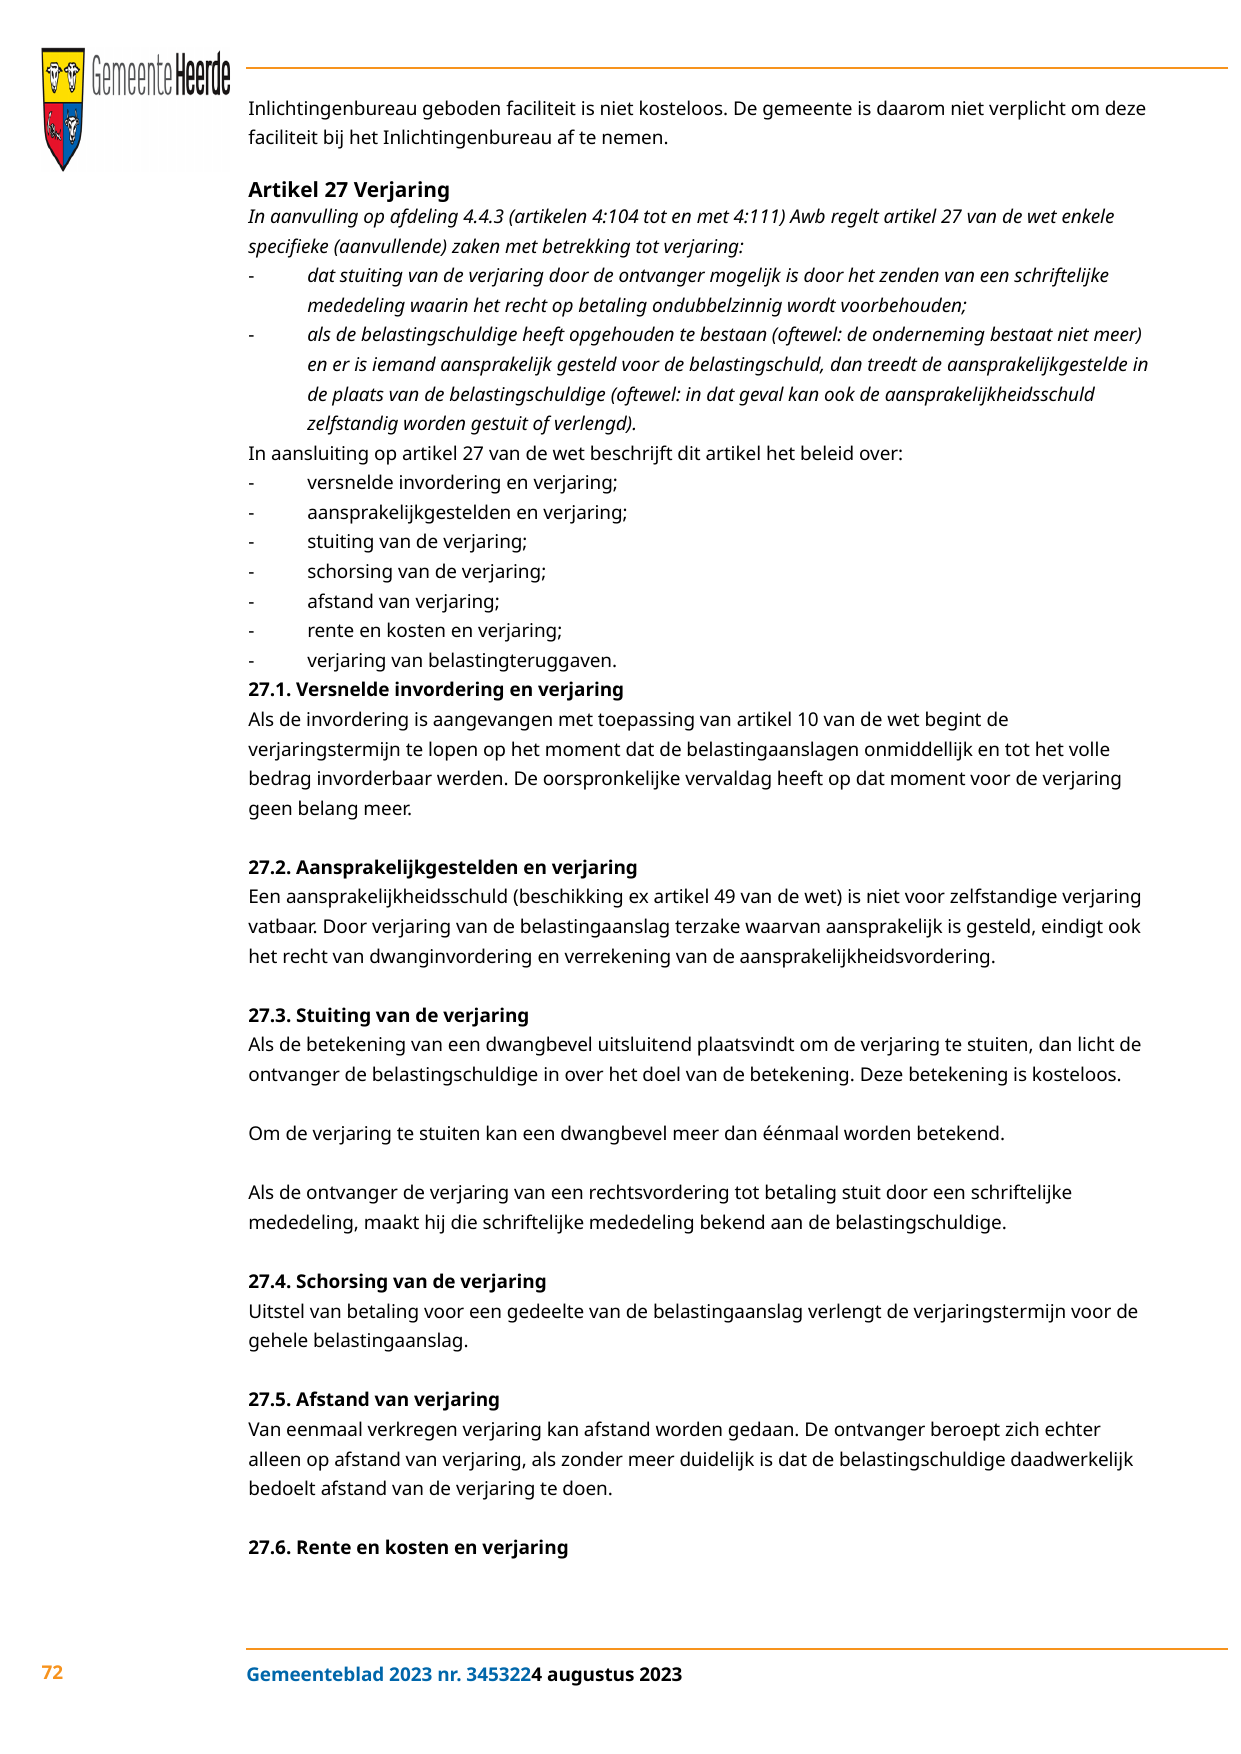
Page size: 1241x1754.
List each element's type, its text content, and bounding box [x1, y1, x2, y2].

text 27.4. Schorsing van de verjaring [248, 1268, 1152, 1294]
list versnelde invordering en verjaring; [248, 469, 1152, 495]
text Om de verjaring te stuiten kan een dwangbevel meer dan éénmaal worden betekend. [248, 1120, 1152, 1146]
text Van eenmaal verkregen verjaring kan afstand worden gedaan. De ontvanger beroept zich echter alleen op afstand van verjaring, als zonder meer duidelijk is dat de belastingschuldige daadwerkelijk bedoelt afstand van de verjaring te doen. [248, 1416, 1152, 1501]
text Als de ontvanger de verjaring van een rechtsvordering tot betaling stuit door een schriftelijke mededeling, maakt hij die schriftelijke mededeling bekend aan de belastingschuldige. [248, 1179, 1152, 1235]
text 27.6. Rente en kosten en verjaring [248, 1534, 1152, 1560]
text 27.2. Aansprakelijkgestelden en verjaring [248, 854, 1152, 880]
text Een aansprakelijkheidsschuld (beschikking ex artikel 49 van de wet) is niet voor zelfstandige verjaring vatbaar. Door verjaring van de belastingaanslag terzake waarvan aansprakelijk is gesteld, eindigt ook het recht van dwanginvordering en verrekening van de aansprakelijkheidsvordering. [248, 884, 1152, 968]
list als de belastingschuldige heeft opgehouden te bestaan (oftewel: de onderneming bestaat niet meer) en er is iemand aansprakelijk gesteld voor de belastingschuld, dan treedt de aansprakelijkgestelde in de plaats van de belastingschuldige (oftewel: in dat geval kan ook de aansprakelijkheidsschuld zelfstandig worden gestuit of verlengd). [248, 322, 1152, 436]
text 27.5. Afstand van verjaring [248, 1387, 1152, 1412]
text 27.3. Stuiting van de verjaring [248, 1002, 1152, 1028]
text Uitstel van betaling voor een gedeelte van de belastingaanslag verlengt de verjaringstermijn voor de gehele belastingaanslag. [248, 1298, 1152, 1353]
list dat stuiting van de verjaring door de ontvanger mogelijk is door het zenden van een schriftelijke mededeling waarin het recht op betaling ondubbelzinnig wordt voorbehouden; [248, 262, 1152, 318]
list schorsing van de verjaring; [248, 558, 1152, 584]
text Inlichtingenbureau geboden faciliteit is niet kosteloos. De gemeente is daarom niet verplicht om deze faciliteit bij het Inlichtingenbureau af te nemen. [248, 95, 1152, 150]
picture [41, 47, 231, 172]
text In aansluiting op artikel 27 van de wet beschrijft dit artikel het beleid over: [248, 440, 1152, 466]
list aansprakelijkgestelden en verjaring; [248, 499, 1152, 525]
text Als de betekening van een dwangbevel uitsluitend plaatsvindt om de verjaring te stuiten, dan licht de ontvanger de belastingschuldige in over het doel van de betekening. Deze betekening is kosteloos. [248, 1032, 1152, 1087]
list rente en kosten en verjaring; [248, 617, 1152, 643]
text Artikel 27 Verjaring [248, 175, 1152, 203]
text 27.1. Versnelde invordering en verjaring [248, 677, 1152, 702]
list stuiting van de verjaring; [248, 529, 1152, 554]
list afstand van verjaring; [248, 588, 1152, 613]
text In aanvulling op afdeling 4.4.3 (artikelen 4:104 tot en met 4:111) Awb regelt artikel 27 van de wet enkele specifieke (aanvullende) zaken met betrekking tot verjaring: [248, 203, 1152, 258]
list verjaring van belastingteruggaven. [248, 647, 1152, 673]
text Als de invordering is aangevangen met toepassing van artikel 10 van de wet begint de verjaringstermijn te lopen op het moment dat de belastingaanslagen onmiddellijk en tot het volle bedrag invorderbaar werden. De oorspronkelijke vervaldag heeft op dat moment voor de verjaring geen belang meer. [248, 706, 1152, 821]
